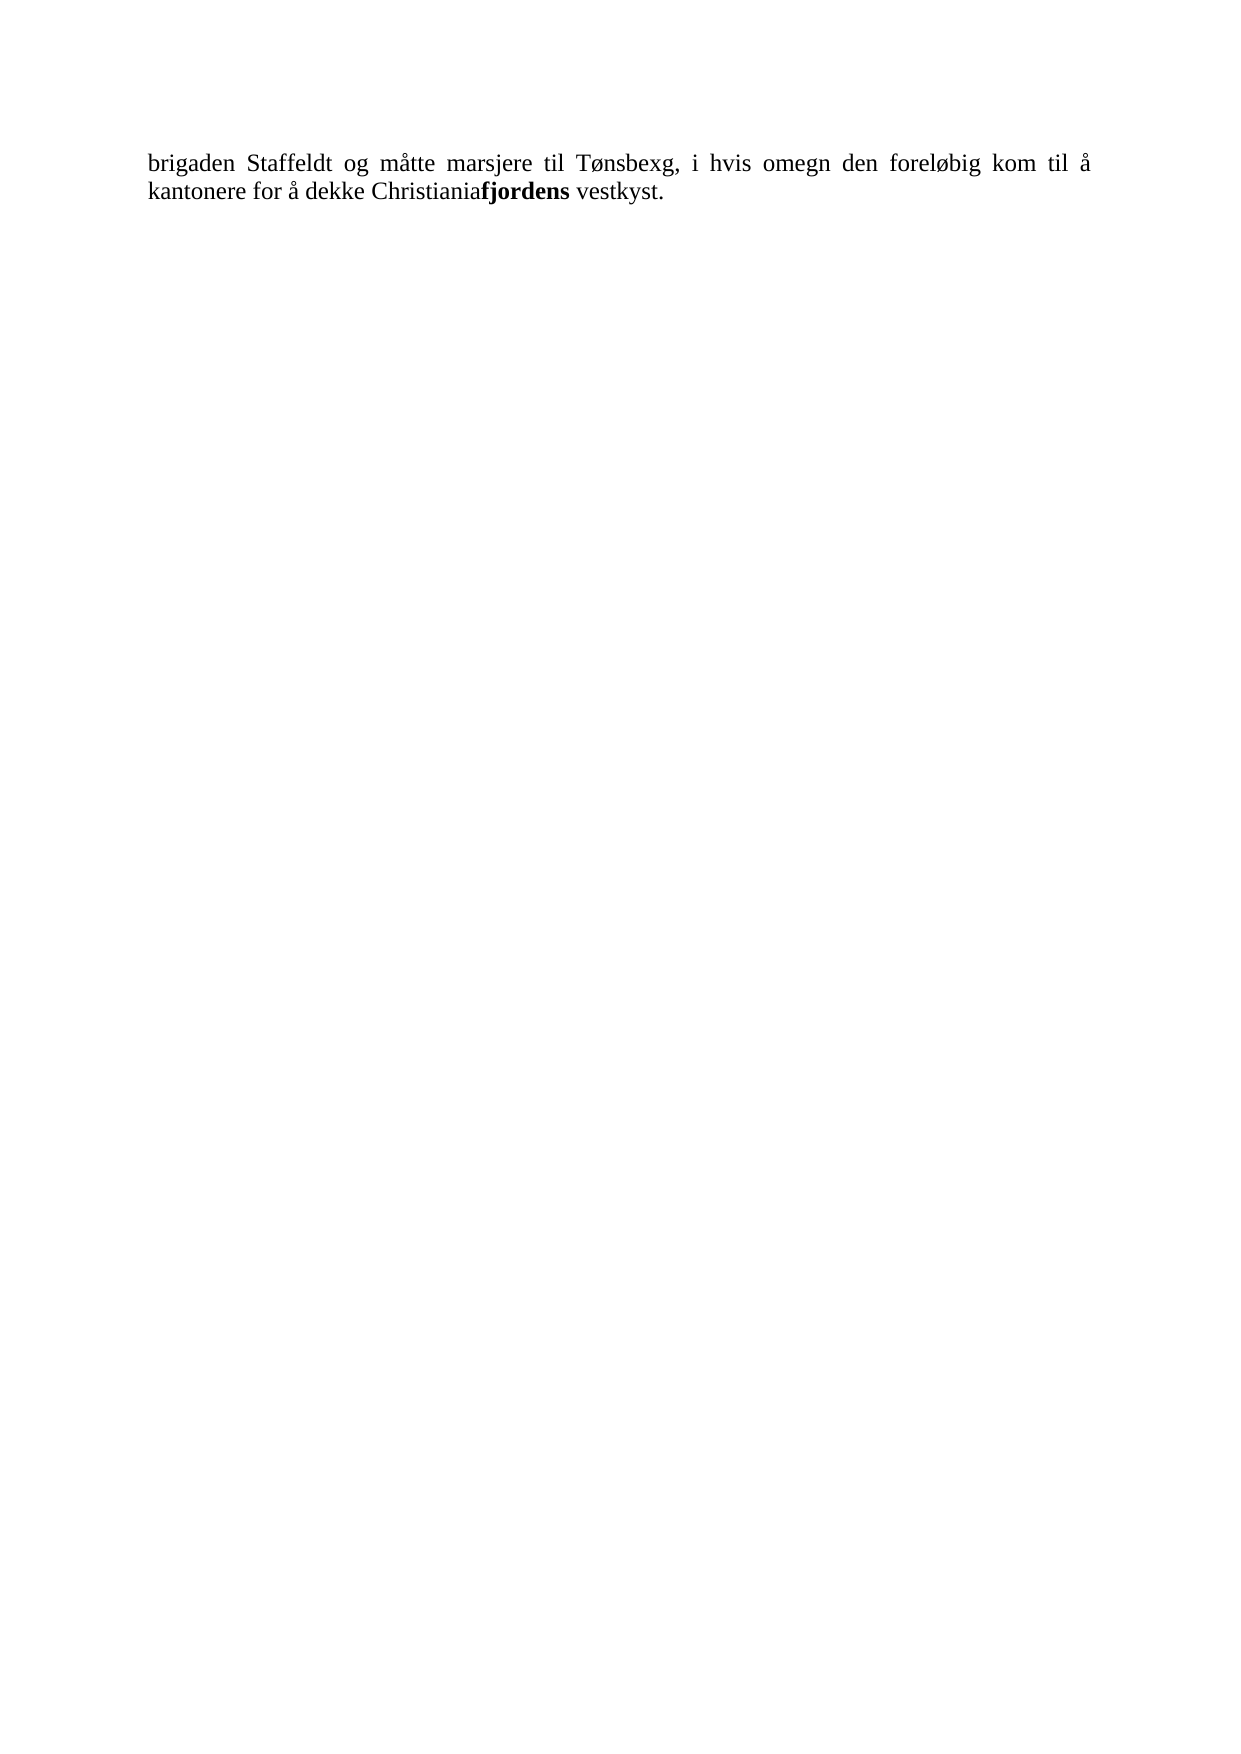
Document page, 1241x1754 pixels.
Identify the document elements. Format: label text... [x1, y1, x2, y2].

text brigaden Staffeldt og måtte marsjere til Tønsbexg, i hvis omegn den foreløbig kom til å kantonere for å dekke Christianiafjordens vestkyst. [148, 148, 1093, 205]
